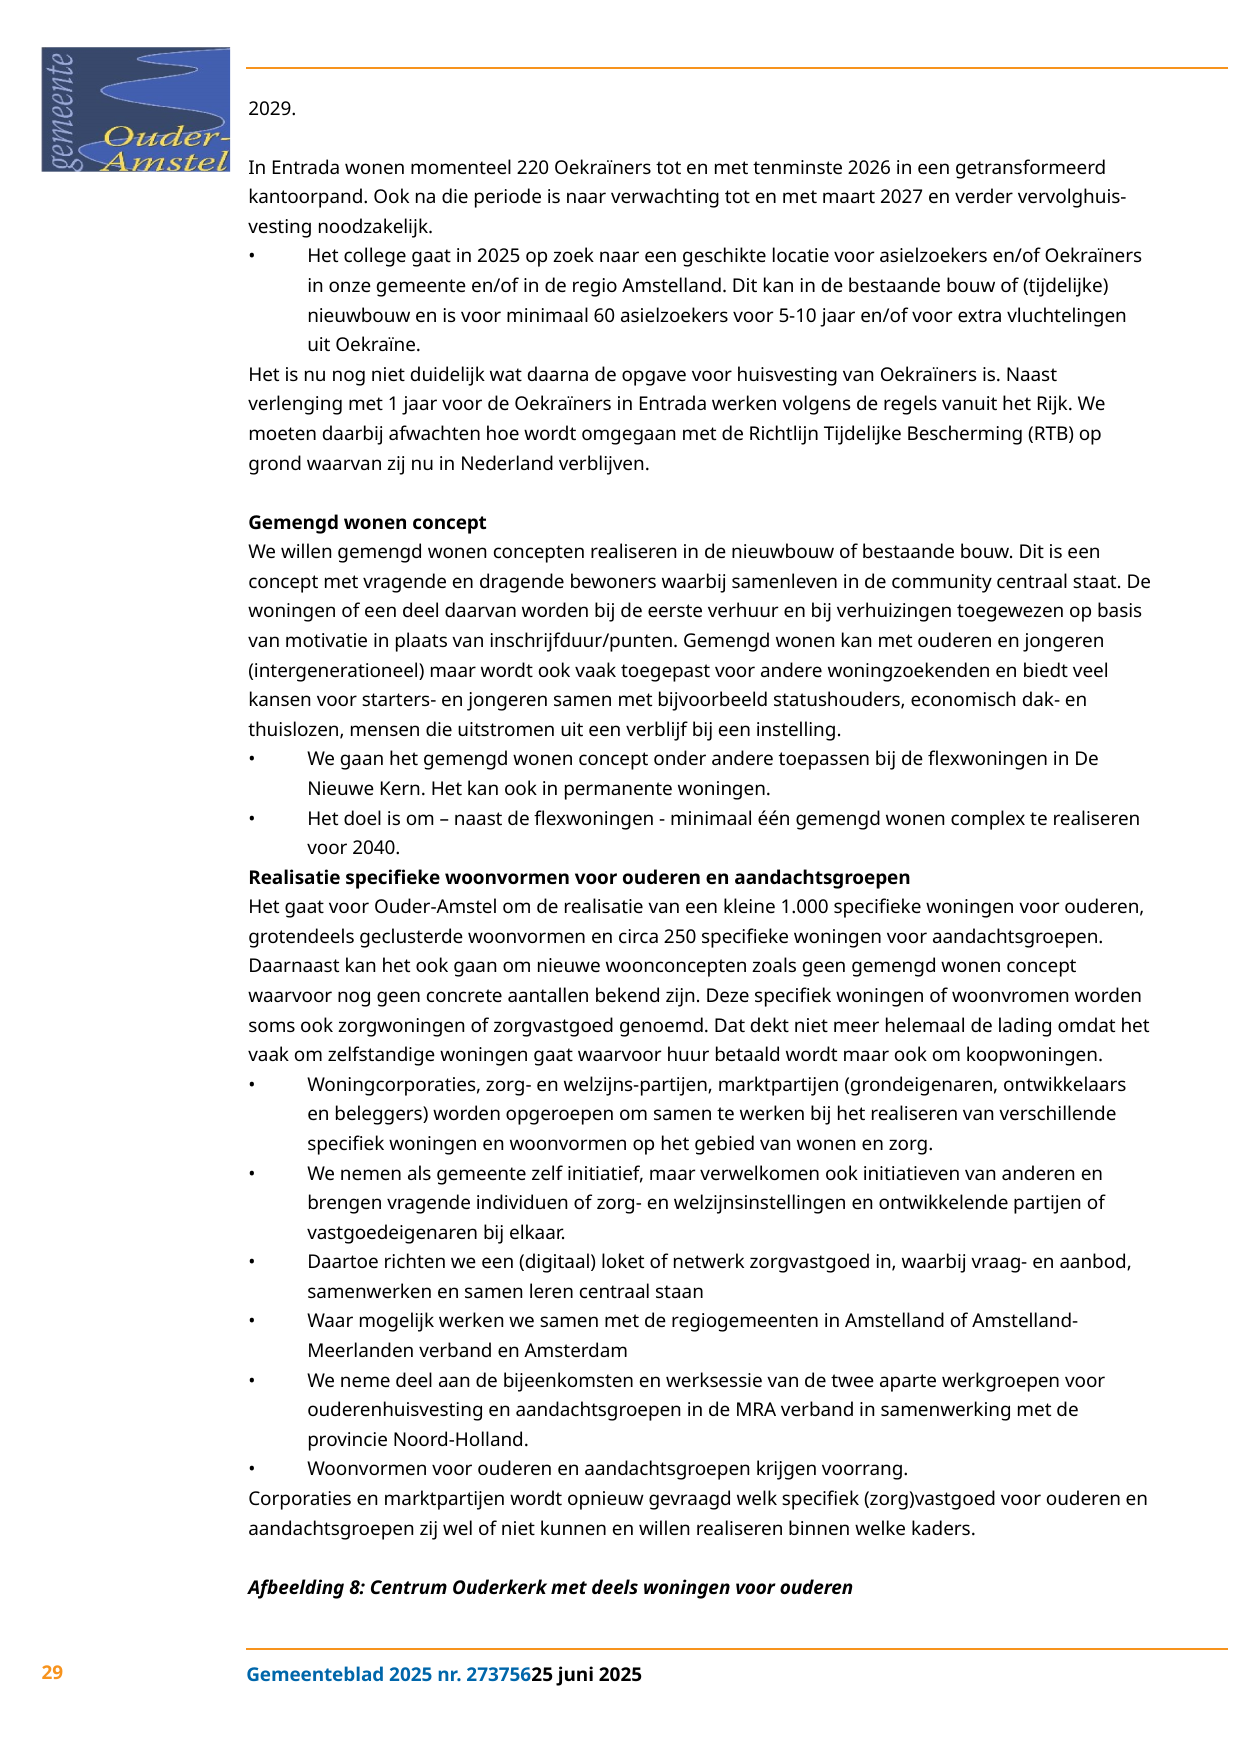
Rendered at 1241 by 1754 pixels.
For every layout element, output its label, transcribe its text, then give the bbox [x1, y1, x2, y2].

text Realisatie specifieke woonvormen voor ouderen en aandachtsgroepen [248, 864, 1152, 890]
text Het gaat voor Ouder-Amstel om de realisatie van een kleine 1.000 specifieke woningen voor ouderen, grotendeels geclusterde woonvormen en circa 250 specifieke woningen voor aandachtsgroepen. Daarnaast kan het ook gaan om nieuwe woonconcepten zoals geen gemengd wonen concept waarvoor nog geen concrete aantallen bekend zijn. Deze specifiek woningen of woonvromen worden soms ook zorgwoningen of zorgvastgoed genoemd. Dat dekt niet meer helemaal de lading omdat het vaak om zelfstandige woningen gaat waarvoor huur betaald wordt maar ook om koopwoningen. [248, 893, 1152, 1067]
text Afbeelding 8: Centrum Ouderkerk met deels woningen voor ouderen [248, 1574, 1152, 1600]
list Daartoe richten we een (digitaal) loket of netwerk zorgvastgoed in, waarbij vraag- en aanbod, samenwerken en samen leren centraal staan [248, 1248, 1152, 1304]
list Het doel is om – naast de flexwoningen - minimaal één gemengd wonen complex te realiseren voor 2040. [248, 805, 1152, 860]
list Woonvormen voor ouderen en aandachtsgroepen krijgen voorrang. [248, 1456, 1152, 1481]
text In Entrada wonen momenteel 220 Oekraïners tot en met tenminste 2026 in een getransformeerd kantoorpand. Ook na die periode is naar verwachting tot en met maart 2027 en verder vervolghuis-vesting noodzakelijk. [248, 154, 1152, 239]
list Het college gaat in 2025 op zoek naar een geschikte locatie voor asielzoekers en/of Oekraïners in onze gemeente en/of in de regio Amstelland. Dit kan in de bestaande bouw of (tijdelijke) nieuwbouw en is voor minimaal 60 asielzoekers voor 5-10 jaar en/of voor extra vluchtelingen uit Oekraïne. [248, 243, 1152, 357]
list Waar mogelijk werken we samen met de regiogemeenten in Amstelland of Amstelland-Meerlanden verband en Amsterdam [248, 1308, 1152, 1363]
picture [41, 47, 231, 172]
text Gemengd wonen concept [248, 509, 1152, 535]
list We nemen als gemeente zelf initiatief, maar verwelkomen ook initiatieven van anderen en brengen vragende individuen of zorg- en welzijnsinstellingen en ontwikkelende partijen of vastgoedeigenaren bij elkaar. [248, 1160, 1152, 1245]
list We gaan het gemengd wonen concept onder andere toepassen bij de flexwoningen in De Nieuwe Kern. Het kan ook in permanente woningen. [248, 746, 1152, 801]
text Corporaties en marktpartijen wordt opnieuw gevraagd welk specifiek (zorg)vastgoed voor ouderen en aandachtsgroepen zij wel of niet kunnen en willen realiseren binnen welke kaders. [248, 1485, 1152, 1541]
list We neme deel aan de bijeenkomsten en werksessie van de twee aparte werkgroepen voor ouderenhuisvesting en aandachtsgroepen in de MRA verband in samenwerking met de provincie Noord-Holland. [248, 1367, 1152, 1452]
text 2029. [248, 95, 1152, 121]
list Woningcorporaties, zorg- en welzijns-partijen, marktpartijen (grondeigenaren, ontwikkelaars en beleggers) worden opgeroepen om samen te werken bij het realiseren van verschillende specifiek woningen en woonvormen op het gebied van wonen en zorg. [248, 1071, 1152, 1156]
text Het is nu nog niet duidelijk wat daarna de opgave voor huisvesting van Oekraïners is. Naast verlenging met 1 jaar voor de Oekraïners in Entrada werken volgens de regels vanuit het Rijk. We moeten daarbij afwachten hoe wordt omgegaan met de Richtlijn Tijdelijke Bescherming (RTB) op grond waarvan zij nu in Nederland verblijven. [248, 361, 1152, 476]
text We willen gemengd wonen concepten realiseren in de nieuwbouw of bestaande bouw. Dit is een concept met vragende en dragende bewoners waarbij samenleven in de community centraal staat. De woningen of een deel daarvan worden bij de eerste verhuur en bij verhuizingen toegewezen op basis van motivatie in plaats van inschrijfduur/punten. Gemengd wonen kan met ouderen en jongeren (intergenerationeel) maar wordt ook vaak toegepast voor andere woningzoekenden en biedt veel kansen voor starters- en jongeren samen met bijvoorbeeld statushouders, economisch dak- en thuislozen, mensen die uitstromen uit een verblijf bij een instelling. [248, 538, 1152, 742]
